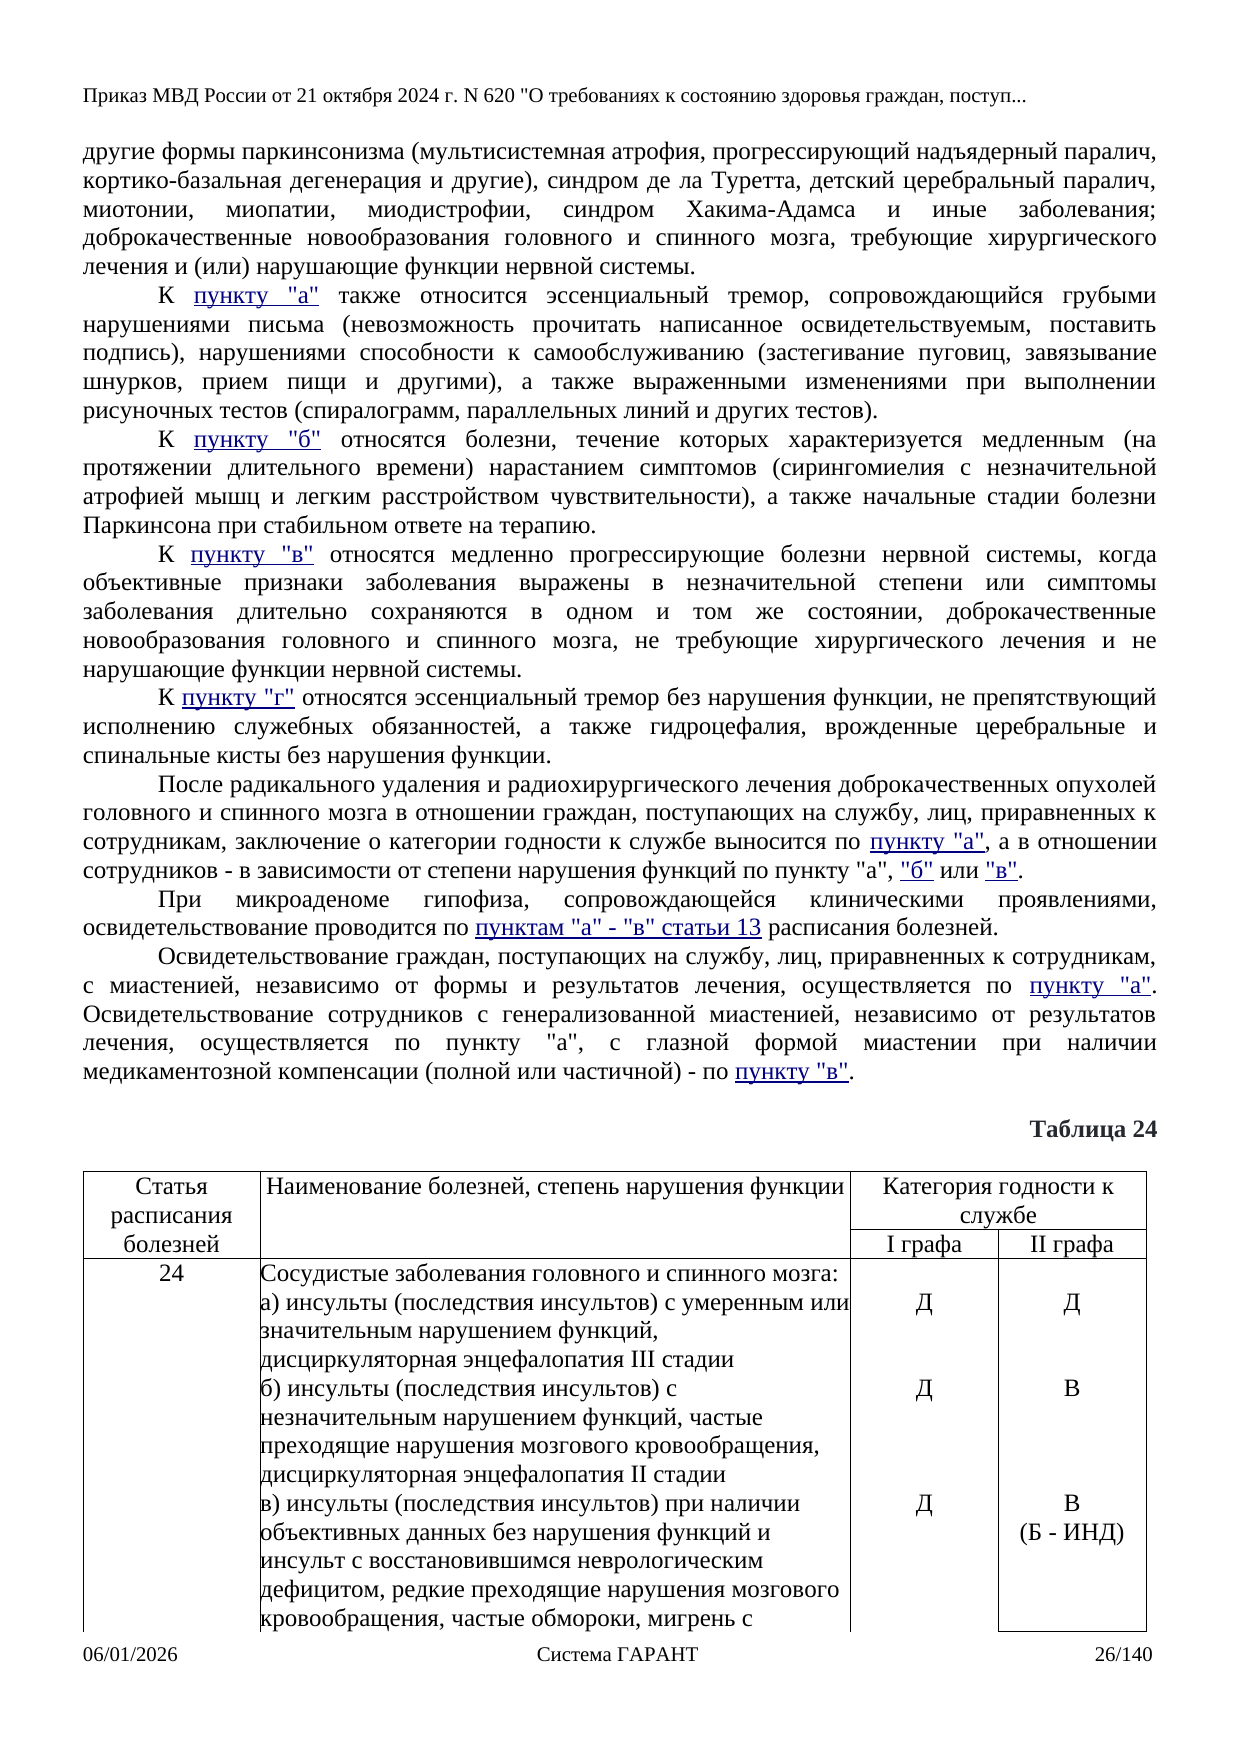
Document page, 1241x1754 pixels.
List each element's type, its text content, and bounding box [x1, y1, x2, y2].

text К пункту "б" относятся болезни, течение которых характеризуется медленным (на протяжении длительного времени) нарастанием симптомов (сирингомиелия с незначительной атрофией мышц и легким расстройством чувствительности), а также начальные стадии болезни Паркинсона при стабильном ответе на терапию. [83, 424, 1157, 539]
text Таблица 24 [83, 1114, 1157, 1142]
table_header Статья расписания болезней [84, 1172, 260, 1258]
table_cell В (Б - ИНД) [999, 1488, 1146, 1631]
table_cell б) инсульты (последствия инсультов) с незначительным нарушением функций, частые преходящие нарушения мозгового кровообращения, дисциркуляторная энцефалопатия II стадии [261, 1373, 850, 1488]
text К пункту "в" относятся медленно прогрессирующие болезни нервной системы, когда объективные признаки заболевания выражены в незначительной степени или симптомы заболевания длительно сохраняются в одном и том же состоянии, доброкачественные новообразования головного и спинного мозга, не требующие хирургического лечения и не нарушающие функции нервной системы. [83, 539, 1157, 682]
table_header Категория годности к службе [851, 1172, 1146, 1229]
table_cell В [999, 1373, 1146, 1488]
table_cell 24 [84, 1259, 260, 1287]
text После радикального удаления и радиохирургического лечения доброкачественных опухолей головного и спинного мозга в отношении граждан, поступающих на службу, лиц, приравненных к сотрудникам, заключение о категории годности к службе выносится по пункту "а", а в отношении сотрудников - в зависимости от степени нарушения функций по пункту "а", "б" или "в". [83, 769, 1157, 884]
table_cell I графа [851, 1230, 998, 1258]
text К пункту "а" также относится эссенциальный тремор, сопровождающийся грубыми нарушениями письма (невозможность прочитать написанное освидетельствуемым, поставить подпись), нарушениями способности к самообслуживанию (застегивание пуговиц, завязывание шнурков, прием пищи и другими), а также выраженными изменениями при выполнении рисуночных тестов (спиралограмм, параллельных линий и других тестов). [83, 280, 1157, 424]
table_cell [84, 1373, 260, 1488]
table_cell [851, 1259, 998, 1287]
table_header Наименование болезней, степень нарушения функции [261, 1172, 850, 1258]
table_cell Д [999, 1287, 1146, 1373]
table_cell [84, 1488, 260, 1632]
text К пункту "г" относятся эссенциальный тремор без нарушения функции, не препятствующий исполнению служебных обязанностей, а также гидроцефалия, врожденные церебральные и спинальные кисты без нарушения функции. [83, 682, 1157, 769]
table_cell Д [851, 1373, 998, 1488]
table_cell в) инсульты (последствия инсультов) при наличии объективных данных без нарушения функций и инсульт с восстановившимся неврологическим дефицитом, редкие преходящие нарушения мозгового кровообращения, частые обмороки, мигрень с [261, 1488, 850, 1632]
table_cell Сосудистые заболевания головного и спинного мозга: [261, 1259, 850, 1287]
table_cell [84, 1287, 260, 1373]
table_cell а) инсульты (последствия инсультов) с умеренным или значительным нарушением функций, дисциркуляторная энцефалопатия III стадии [261, 1287, 850, 1373]
text При микроаденоме гипофиза, сопровождающейся клиническими проявлениями, освидетельствование проводится по пунктам "а" - "в" статьи 13 расписания болезней. [83, 884, 1157, 941]
table_cell [999, 1259, 1146, 1287]
table_cell Д [851, 1287, 998, 1373]
table_cell II графа [999, 1230, 1146, 1258]
text другие формы паркинсонизма (мультисистемная атрофия, прогрессирующий надъядерный паралич, кортико-базальная дегенерация и другие), синдром де ла Туретта, детский церебральный паралич, миотонии, миопатии, миодистрофии, синдром Хакима-Адамса и иные заболевания; доброкачественные новообразования головного и спинного мозга, требующие хирургического лечения и (или) нарушающие функции нервной системы. [83, 136, 1157, 280]
text Освидетельствование граждан, поступающих на службу, лиц, приравненных к сотрудникам, с миастенией, независимо от формы и результатов лечения, осуществляется по пункту "а". Освидетельствование сотрудников с генерализованной миастенией, независимо от результатов лечения, осуществляется по пункту "а", с глазной формой миастении при наличии медикаментозной компенсации (полной или частичной) - по пункту "в". [83, 941, 1157, 1085]
table_cell Д [851, 1488, 998, 1632]
